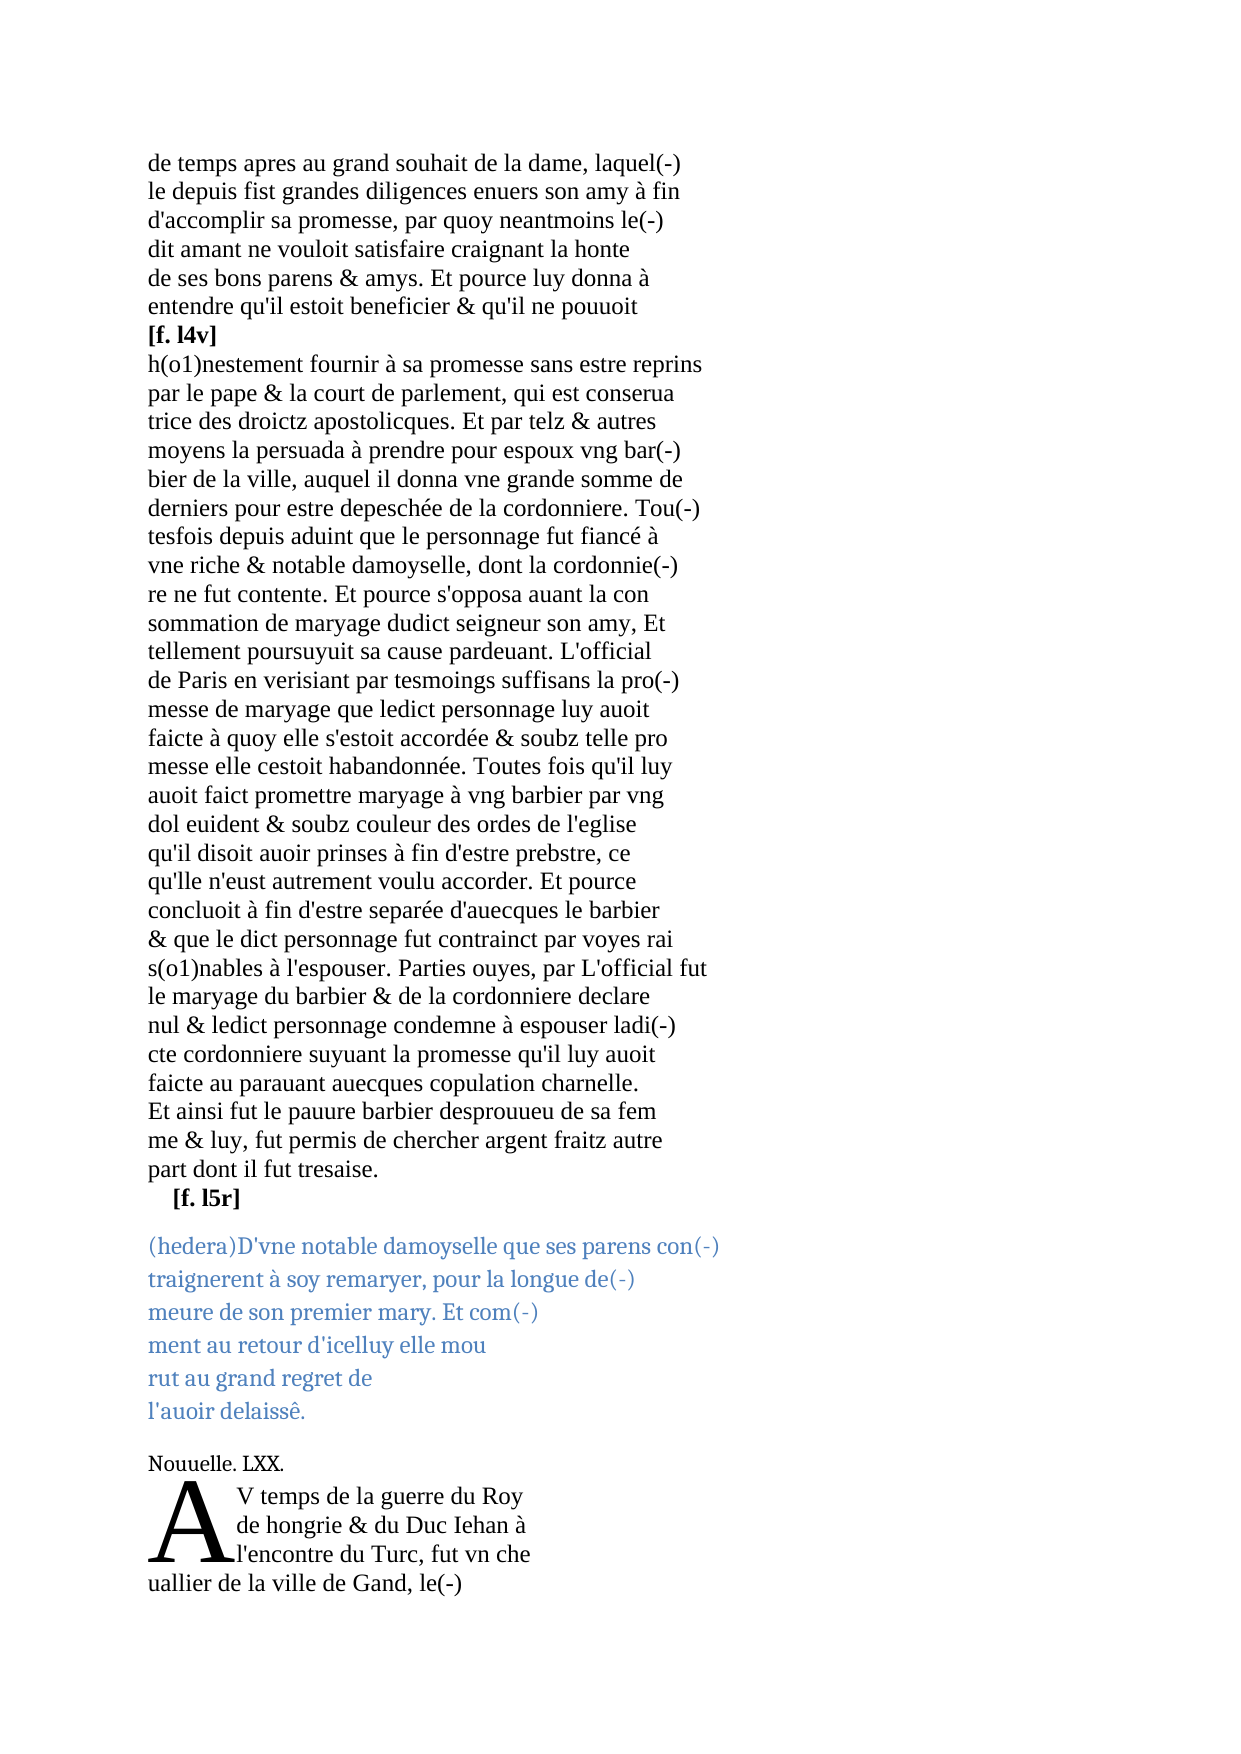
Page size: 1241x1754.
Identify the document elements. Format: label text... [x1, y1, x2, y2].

text de temps apres au grand souhait de la dame, laquel(-) le depuis fist grandes diligences enuers son amy à fin d'accomplir sa promesse, par quoy neantmoins le(-) dit amant ne vouloit satisfaire craignant la honte de ses bons parens & amys. Et pource luy donna à entendre qu'il estoit beneficier & qu'il ne pouuoit [f. l4v] h(o1)nestement fournir à sa promesse sans estre reprins par le pape & la court de parlement, qui est conserua trice des droictz apostolicques. Et par telz & autres moyens la persuada à prendre pour espoux vng bar(-) bier de la ville, auquel il donna vne grande somme de derniers pour estre depeschée de la cordonniere. Tou(-) tesfois depuis aduint que le personnage fut fiancé à vne riche & notable damoyselle, dont la cordonnie(-) re ne fut contente. Et pource s'opposa auant la con sommation de maryage dudict seigneur son amy, Et tellement poursuyuit sa cause pardeuant. L'official de Paris en verisiant par tesmoings suffisans la pro(-) messe de maryage que ledict personnage luy auoit faicte à quoy elle s'estoit accordée & soubz telle pro messe elle cestoit habandonnée. Toutes fois qu'il luy auoit faict promettre maryage à vng barbier par vng dol euident & soubz couleur des ordes de l'eglise qu'il disoit auoir prinses à fin d'estre prebstre, ce qu'lle n'eust autrement voulu accorder. Et pource concluoit à fin d'estre separée d'auecques le barbier & que le dict personnage fut contrainct par voyes rai s(o1)nables à l'espouser. Parties ouyes, par L'official fut le maryage du barbier & de la cordonniere declare nul & ledict personnage condemne à espouser ladi(-) cte cordonniere suyuant la promesse qu'il luy auoit faicte au parauant auecques copulation charnelle. Et ainsi fut le pauure barbier desprouueu de sa fem me & luy, fut permis de chercher argent fraitz autre part dont il fut tresaise. [148, 148, 1093, 1183]
text [f. l5r] [148, 1183, 1093, 1211]
subtitle (hedera)D'vne notable damoyselle que ses parens con(-) traignerent à soy remaryer, pour la longue de(-) meure de son premier mary. Et com(-) ment au retour d'icelluy elle mou rut au grand regret de l'auoir delaissê. [148, 1232, 1093, 1426]
subtitle Nouuelle. LXX. [148, 1451, 1093, 1477]
text AV temps de la guerre du Roy de hongrie & du Duc Iehan à l'encontre du Turc, fut vn che uallier de la ville de Gand, le(-) [148, 1481, 1093, 1596]
